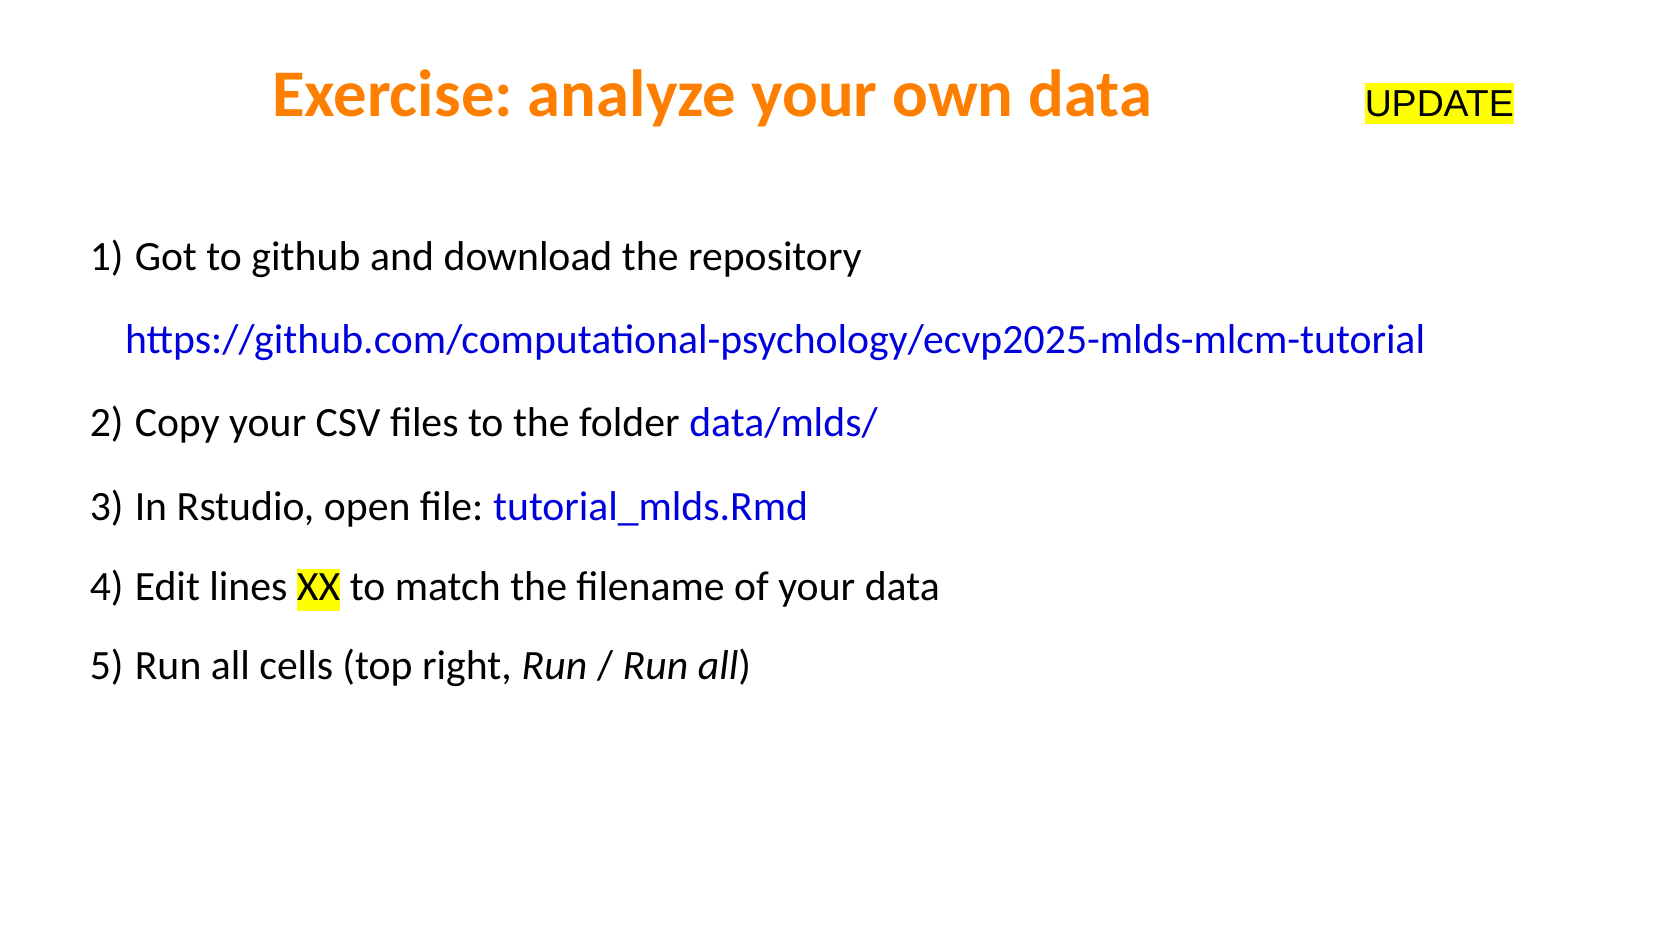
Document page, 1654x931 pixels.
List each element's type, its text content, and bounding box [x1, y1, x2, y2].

text_box Got to github and download the repository https://github.com/computational-psychology/ecvp2025-mlds-mlcm-tutorial Copy your CSV files to the folder data/mlds/ In Rstudio, open file: tutorial_mlds.Rmd Edit lines XX to match the filename of your data Run all cells (top right, Run / Run all) [75, 231, 1576, 826]
title Exercise: analyze your own data [262, 0, 1163, 201]
text_box UPDATE [1350, 75, 1538, 132]
